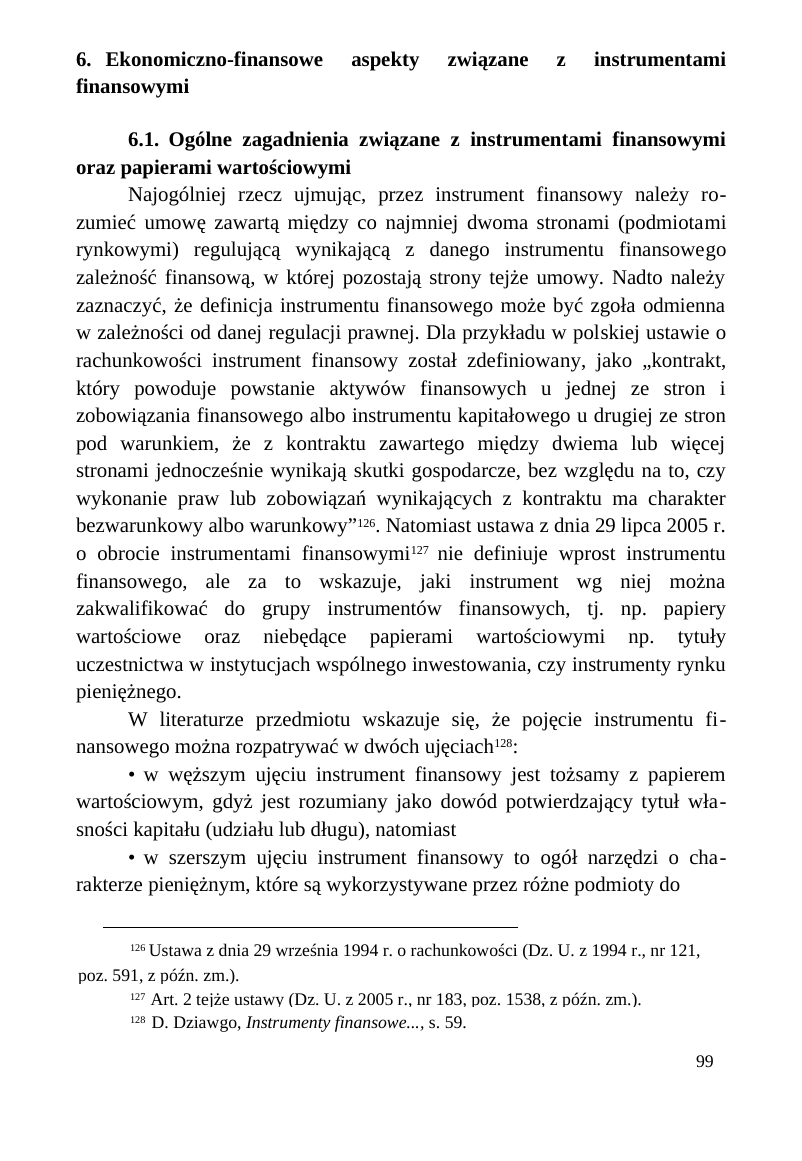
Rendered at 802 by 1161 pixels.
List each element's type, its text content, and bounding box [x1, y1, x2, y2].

list w węższym ujęciu instrument finansowy jest tożsamy z papierem wartościowym, gdyż jest rozumiany jako dowód potwierdzający tytuł wła­sności kapitału (udziału lub długu), natomiast [76, 762, 726, 841]
text W literaturze przedmiotu wskazuje się, że pojęcie instrumentu fi­nansowego można rozpatrywać w dwóch ujęciach128: [76, 707, 726, 758]
subtitle 6. Ekonomiczno-finansowe aspekty związane z instrumentami finansowymi [76, 47, 726, 98]
subtitle 6.1. Ogólne zagadnienia związane z instrumentami finansowymi oraz papierami wartościowymi [76, 127, 726, 179]
text 128 D. Dziawgo, Instrumenty finansowe..., s. 59. [130, 1012, 724, 1033]
text 126 Ustawa z dnia 29 września 1994 r. o rachunkowości (Dz. U. z 1994 r., nr 121, poz. 591, z późn. zm.). [78, 940, 724, 983]
text 99 [696, 1051, 721, 1072]
list w szerszym ujęciu instrument finansowy to ogół narzędzi o cha­rakterze pieniężnym, które są wykorzystywane przez różne podmioty do [76, 845, 726, 896]
text Najogólniej rzecz ujmując, przez instrument finansowy należy ro­zumieć umowę zawartą między co najmniej dwoma stronami (podmiota­mi rynkowymi) regulującą wynikającą z danego instrumentu finansowe­go zależność finansową, w której pozostają strony tejże umowy. Nadto należy zaznaczyć, że definicja instrumentu finansowego może być zgoła odmienna w zależności od danej regulacji prawnej. Dla przykładu w pol­skiej ustawie o rachunkowości instrument finansowy został zdefiniowa­ny, jako „kontrakt, który powoduje powstanie aktywów finansowych u jednej ze stron i zobowiązania finansowego albo instrumentu kapitało­wego u drugiej ze stron pod warunkiem, że z kontraktu zawartego między dwiema lub więcej stronami jednocześnie wynikają skutki gospodarcze, bez względu na to, czy wykonanie praw lub zobowiązań wynikających z kontraktu ma charakter bezwarunkowy albo warunkowy”126. Natomiast ustawa z dnia 29 lipca 2005 r. o obrocie instrumentami finansowymi127 nie definiuje wprost instrumentu finansowego, ale za to wskazuje, jaki instrument wg niej można zakwalifikować do grupy instrumentów finan­sowych, tj. np. papiery wartościowe oraz niebędące papierami wartościo­wymi np. tytuły uczestnictwa w instytucjach wspólnego inwestowania, czy instrumenty rynku pieniężnego. [76, 182, 726, 703]
text 127 Art. 2 tejże ustawy (Dz. U. z 2005 r., nr 183, poz. 1538, z późn. zm.). [130, 988, 724, 1007]
